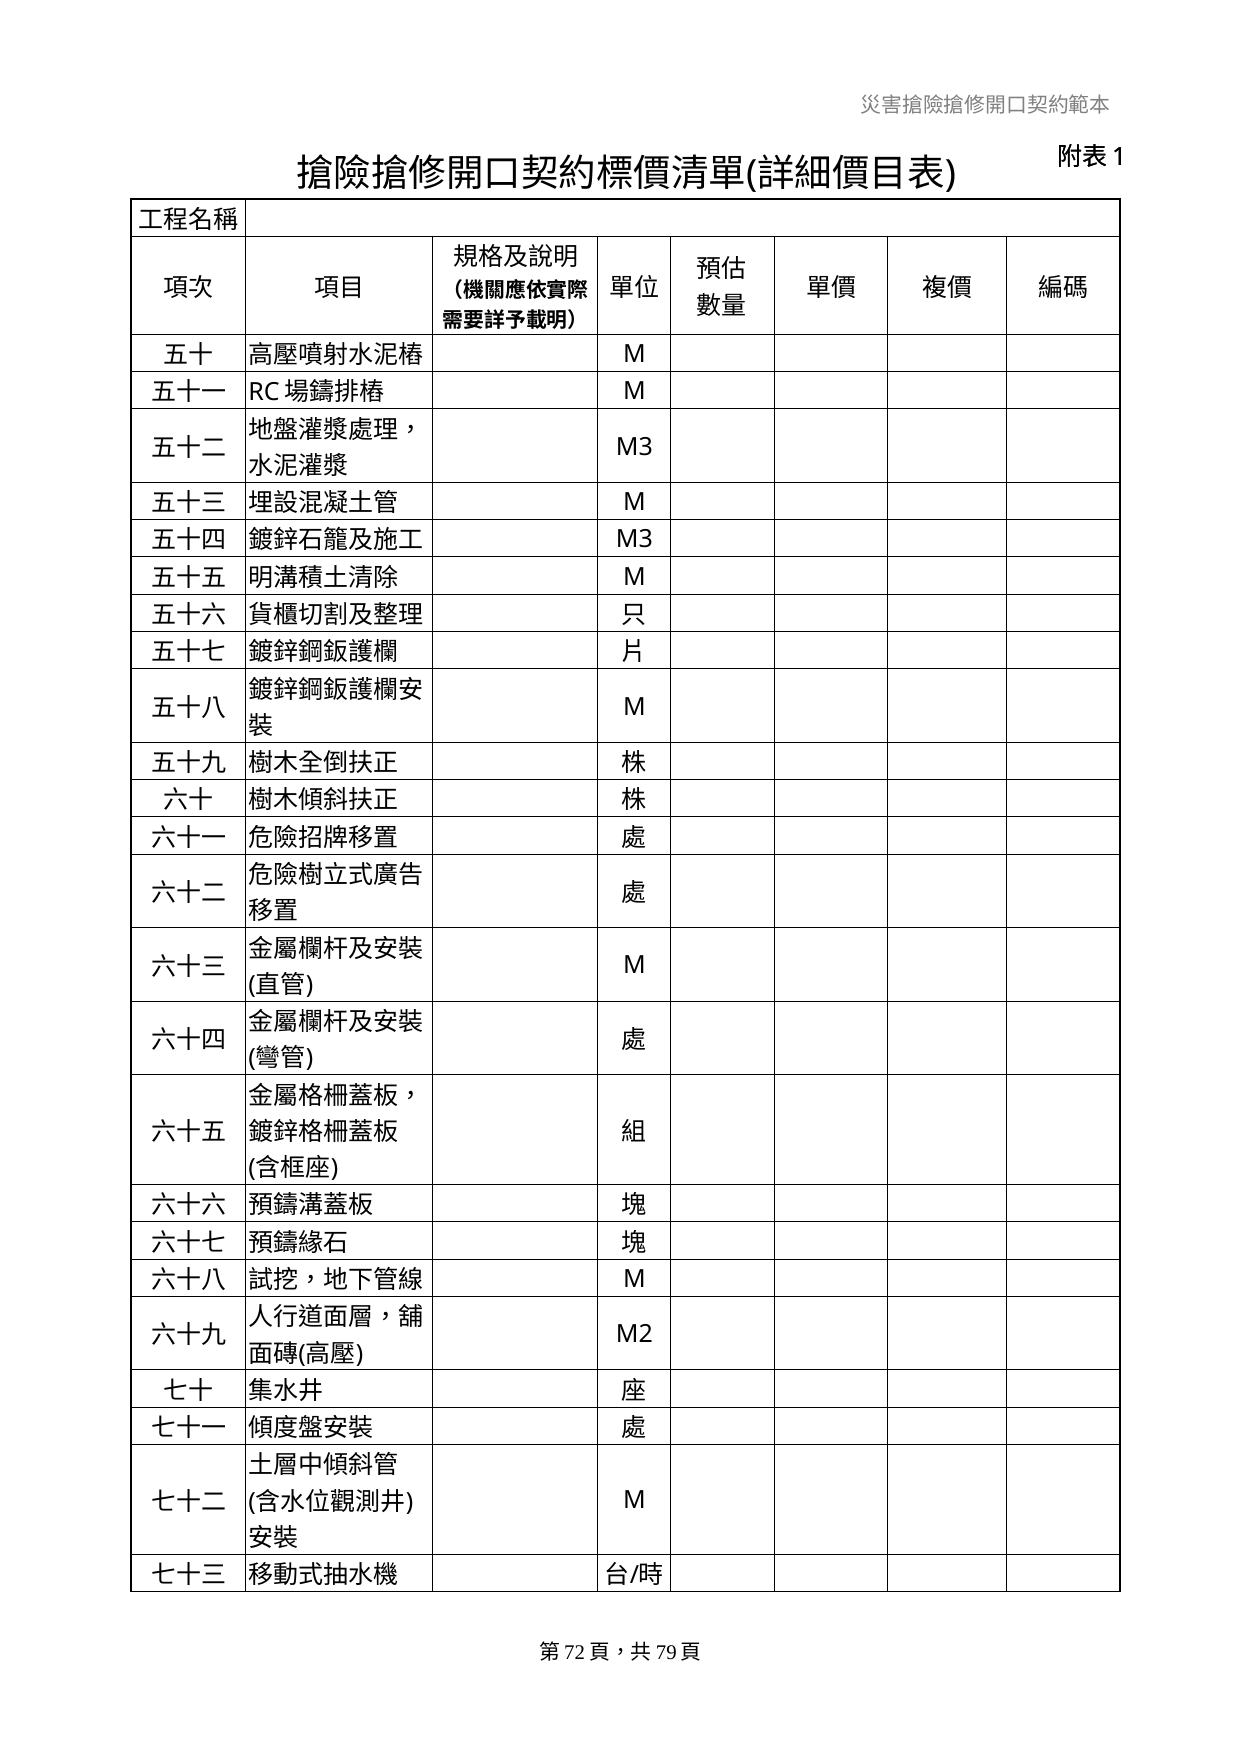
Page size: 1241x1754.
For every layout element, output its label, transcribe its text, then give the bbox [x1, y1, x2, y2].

table_cell [433, 928, 597, 1001]
table_cell 處 [598, 1002, 670, 1074]
table_cell [671, 483, 774, 519]
table_cell [775, 1297, 887, 1369]
table_cell [433, 632, 597, 668]
table_cell [671, 1408, 774, 1444]
table_cell [433, 557, 597, 593]
table_cell [775, 928, 887, 1001]
table_cell [888, 1408, 1006, 1444]
table_cell 五十七 [132, 632, 245, 668]
table_cell 人行道面層，舖面磚(高壓) [246, 1297, 432, 1369]
table_cell 六十六 [132, 1185, 245, 1221]
table_cell [433, 1297, 597, 1369]
table_cell [888, 335, 1006, 371]
table_cell [1007, 669, 1119, 742]
table_cell [671, 632, 774, 668]
table_cell [775, 1185, 887, 1221]
table_cell [775, 1408, 887, 1444]
table_cell [433, 1445, 597, 1554]
table_cell [775, 1260, 887, 1296]
table_cell [775, 1445, 887, 1554]
table_cell [888, 483, 1006, 519]
table_cell 塊 [598, 1222, 670, 1258]
table_cell 項目 [246, 237, 432, 333]
table_cell 片 [598, 632, 670, 668]
table_cell 危險樹立式廣告移置 [246, 855, 432, 927]
table_cell [671, 1555, 774, 1591]
table_cell 五十四 [132, 520, 245, 556]
table_cell [888, 632, 1006, 668]
table_cell [888, 743, 1006, 779]
table_cell 預鑄溝蓋板 [246, 1185, 432, 1221]
table_cell [888, 520, 1006, 556]
table_cell 試挖，地下管線 [246, 1260, 432, 1296]
table_cell [1007, 632, 1119, 668]
table_cell [775, 1555, 887, 1591]
table_cell M [598, 1445, 670, 1554]
table_cell 土層中傾斜管(含水位觀測井)安裝 [246, 1445, 432, 1554]
table_cell 五十三 [132, 483, 245, 519]
table_cell 五十 [132, 335, 245, 371]
table_cell 傾度盤安裝 [246, 1408, 432, 1444]
table_cell 只 [598, 595, 670, 631]
table_cell [1007, 557, 1119, 593]
table_cell M3 [598, 520, 670, 556]
table_cell 五十六 [132, 595, 245, 631]
table_cell M3 [598, 409, 670, 482]
table_cell 工程名稱 [132, 200, 245, 236]
table_cell 鍍鋅鋼鈑護欄 [246, 632, 432, 668]
table_cell 六十二 [132, 855, 245, 927]
table_cell [433, 335, 597, 371]
table_cell [433, 1075, 597, 1184]
table_cell [888, 1297, 1006, 1369]
table_cell M [598, 557, 670, 593]
table_cell [888, 595, 1006, 631]
table_cell 規格及說明 （機關應依實際需要詳予載明） [433, 237, 597, 333]
table_cell [671, 1370, 774, 1407]
table_cell [775, 1222, 887, 1258]
table_cell [775, 409, 887, 482]
table_cell 六十四 [132, 1002, 245, 1074]
table_cell 高壓噴射水泥樁 [246, 335, 432, 371]
table_cell [888, 817, 1006, 853]
table_cell [1007, 1185, 1119, 1221]
table_cell [888, 1445, 1006, 1554]
table_cell [775, 372, 887, 408]
table_cell 集水井 [246, 1370, 432, 1407]
table_cell 鍍鋅石籠及施工 [246, 520, 432, 556]
table_cell [433, 669, 597, 742]
table_cell 七十三 [132, 1555, 245, 1591]
table_cell [1007, 1222, 1119, 1258]
table_cell 七十 [132, 1370, 245, 1407]
table_cell [888, 1260, 1006, 1296]
table_cell [671, 372, 774, 408]
table_cell 編碼 [1007, 237, 1119, 333]
table_cell [888, 1222, 1006, 1258]
table_cell [775, 1370, 887, 1407]
table_cell [1007, 743, 1119, 779]
table_cell [433, 1185, 597, 1221]
table_cell [671, 1222, 774, 1258]
table_cell M [598, 335, 670, 371]
table_cell [433, 595, 597, 631]
table_cell 六十九 [132, 1297, 245, 1369]
table_cell [671, 1297, 774, 1369]
table_cell [888, 372, 1006, 408]
table_cell 預估數量 [671, 237, 774, 333]
table_cell [433, 817, 597, 853]
table_cell [888, 669, 1006, 742]
table_cell [671, 520, 774, 556]
table_cell [1007, 483, 1119, 519]
table_cell [433, 780, 597, 816]
table_cell [433, 1002, 597, 1074]
table_cell [1007, 335, 1119, 371]
table_cell [671, 817, 774, 853]
table_cell 單價 [775, 237, 887, 333]
table_cell 株 [598, 743, 670, 779]
table_cell 六十三 [132, 928, 245, 1001]
table_cell [671, 1445, 774, 1554]
table_cell 七十一 [132, 1408, 245, 1444]
table_cell 處 [598, 817, 670, 853]
table_cell [888, 928, 1006, 1001]
table_cell [433, 372, 597, 408]
table_cell [1007, 1297, 1119, 1369]
table_cell 六十八 [132, 1260, 245, 1296]
table_cell [1007, 928, 1119, 1001]
table_cell 金屬欄杆及安裝(直管) [246, 928, 432, 1001]
table_cell 塊 [598, 1185, 670, 1221]
table_cell M [598, 1260, 670, 1296]
table_cell [1007, 372, 1119, 408]
table_cell [433, 1555, 597, 1591]
table_cell [888, 1075, 1006, 1184]
table_cell [1007, 1445, 1119, 1554]
table_cell [775, 855, 887, 927]
table_cell [775, 780, 887, 816]
table_cell 複價 [888, 237, 1006, 333]
table_cell M2 [598, 1297, 670, 1369]
table_cell [246, 200, 1119, 236]
table_cell [1007, 780, 1119, 816]
table_cell [775, 743, 887, 779]
table_cell M [598, 928, 670, 1001]
table_header 搶險搶修開口契約標價清單(詳細價目表) [131, 143, 1120, 197]
table_cell [671, 1075, 774, 1184]
table_cell [671, 595, 774, 631]
table_cell [671, 335, 774, 371]
table_cell [1007, 1408, 1119, 1444]
table_cell RC場鑄排樁 [246, 372, 432, 408]
table_cell 貨櫃切割及整理 [246, 595, 432, 631]
table_cell [671, 409, 774, 482]
table_cell 五十一 [132, 372, 245, 408]
table_cell [671, 743, 774, 779]
table_cell [775, 595, 887, 631]
table_cell [888, 1185, 1006, 1221]
table_cell 單位 [598, 237, 670, 333]
table_cell [775, 1002, 887, 1074]
table_cell 預鑄緣石 [246, 1222, 432, 1258]
table_cell [775, 520, 887, 556]
table_cell 五十五 [132, 557, 245, 593]
table_cell [671, 1185, 774, 1221]
table_cell 處 [598, 1408, 670, 1444]
table_cell [433, 483, 597, 519]
table_cell [1007, 1075, 1119, 1184]
table_cell [775, 335, 887, 371]
table_cell [1007, 409, 1119, 482]
table_cell 項次 [132, 237, 245, 333]
table_cell 危險招牌移置 [246, 817, 432, 853]
table_cell [1007, 1555, 1119, 1591]
table_cell [433, 520, 597, 556]
table_cell 六十一 [132, 817, 245, 853]
table_cell [433, 1260, 597, 1296]
table_cell [888, 780, 1006, 816]
table_cell [888, 1555, 1006, 1591]
table_cell 樹木全倒扶正 [246, 743, 432, 779]
table_cell 株 [598, 780, 670, 816]
table_cell 處 [598, 855, 670, 927]
table_cell 鍍鋅鋼鈑護欄安裝 [246, 669, 432, 742]
table_cell [775, 557, 887, 593]
table_cell 埋設混凝土管 [246, 483, 432, 519]
table_cell [888, 855, 1006, 927]
table_cell [1007, 595, 1119, 631]
table_cell [433, 1370, 597, 1407]
table_cell 金屬欄杆及安裝(彎管) [246, 1002, 432, 1074]
table_cell [1007, 1260, 1119, 1296]
table_cell [433, 409, 597, 482]
table_cell [775, 817, 887, 853]
table_cell [433, 1222, 597, 1258]
table_cell [671, 855, 774, 927]
table_cell [888, 1370, 1006, 1407]
table_cell 樹木傾斜扶正 [246, 780, 432, 816]
table_cell 地盤灌漿處理，水泥灌漿 [246, 409, 432, 482]
table_cell 五十九 [132, 743, 245, 779]
table_cell [1007, 1002, 1119, 1074]
table_cell 六十五 [132, 1075, 245, 1184]
table_cell M [598, 669, 670, 742]
table_cell 組 [598, 1075, 670, 1184]
table_cell 金屬格柵蓋板，鍍鋅格柵蓋板(含框座) [246, 1075, 432, 1184]
table_cell 台/時 [598, 1555, 670, 1591]
table_cell [775, 669, 887, 742]
table_cell [671, 557, 774, 593]
table_cell [671, 669, 774, 742]
table_cell [433, 855, 597, 927]
table_cell M [598, 483, 670, 519]
table_cell 明溝積土清除 [246, 557, 432, 593]
table_cell 移動式抽水機 [246, 1555, 432, 1591]
table_cell [671, 1002, 774, 1074]
table_cell [1007, 520, 1119, 556]
table_cell [888, 557, 1006, 593]
table_cell [775, 483, 887, 519]
table_cell [1007, 1370, 1119, 1407]
table_cell [1007, 817, 1119, 853]
table_cell [888, 1002, 1006, 1074]
table_cell [775, 1075, 887, 1184]
table_cell [671, 1260, 774, 1296]
table_cell [775, 632, 887, 668]
table_cell [671, 780, 774, 816]
table_cell 六十 [132, 780, 245, 816]
table_cell 座 [598, 1370, 670, 1407]
table_cell M [598, 372, 670, 408]
table_cell [671, 928, 774, 1001]
table_cell 六十七 [132, 1222, 245, 1258]
table_cell [433, 1408, 597, 1444]
table_cell 五十八 [132, 669, 245, 742]
table_cell 五十二 [132, 409, 245, 482]
table_cell [1007, 855, 1119, 927]
table_cell 七十二 [132, 1445, 245, 1554]
table_cell [433, 743, 597, 779]
table_cell [888, 409, 1006, 482]
